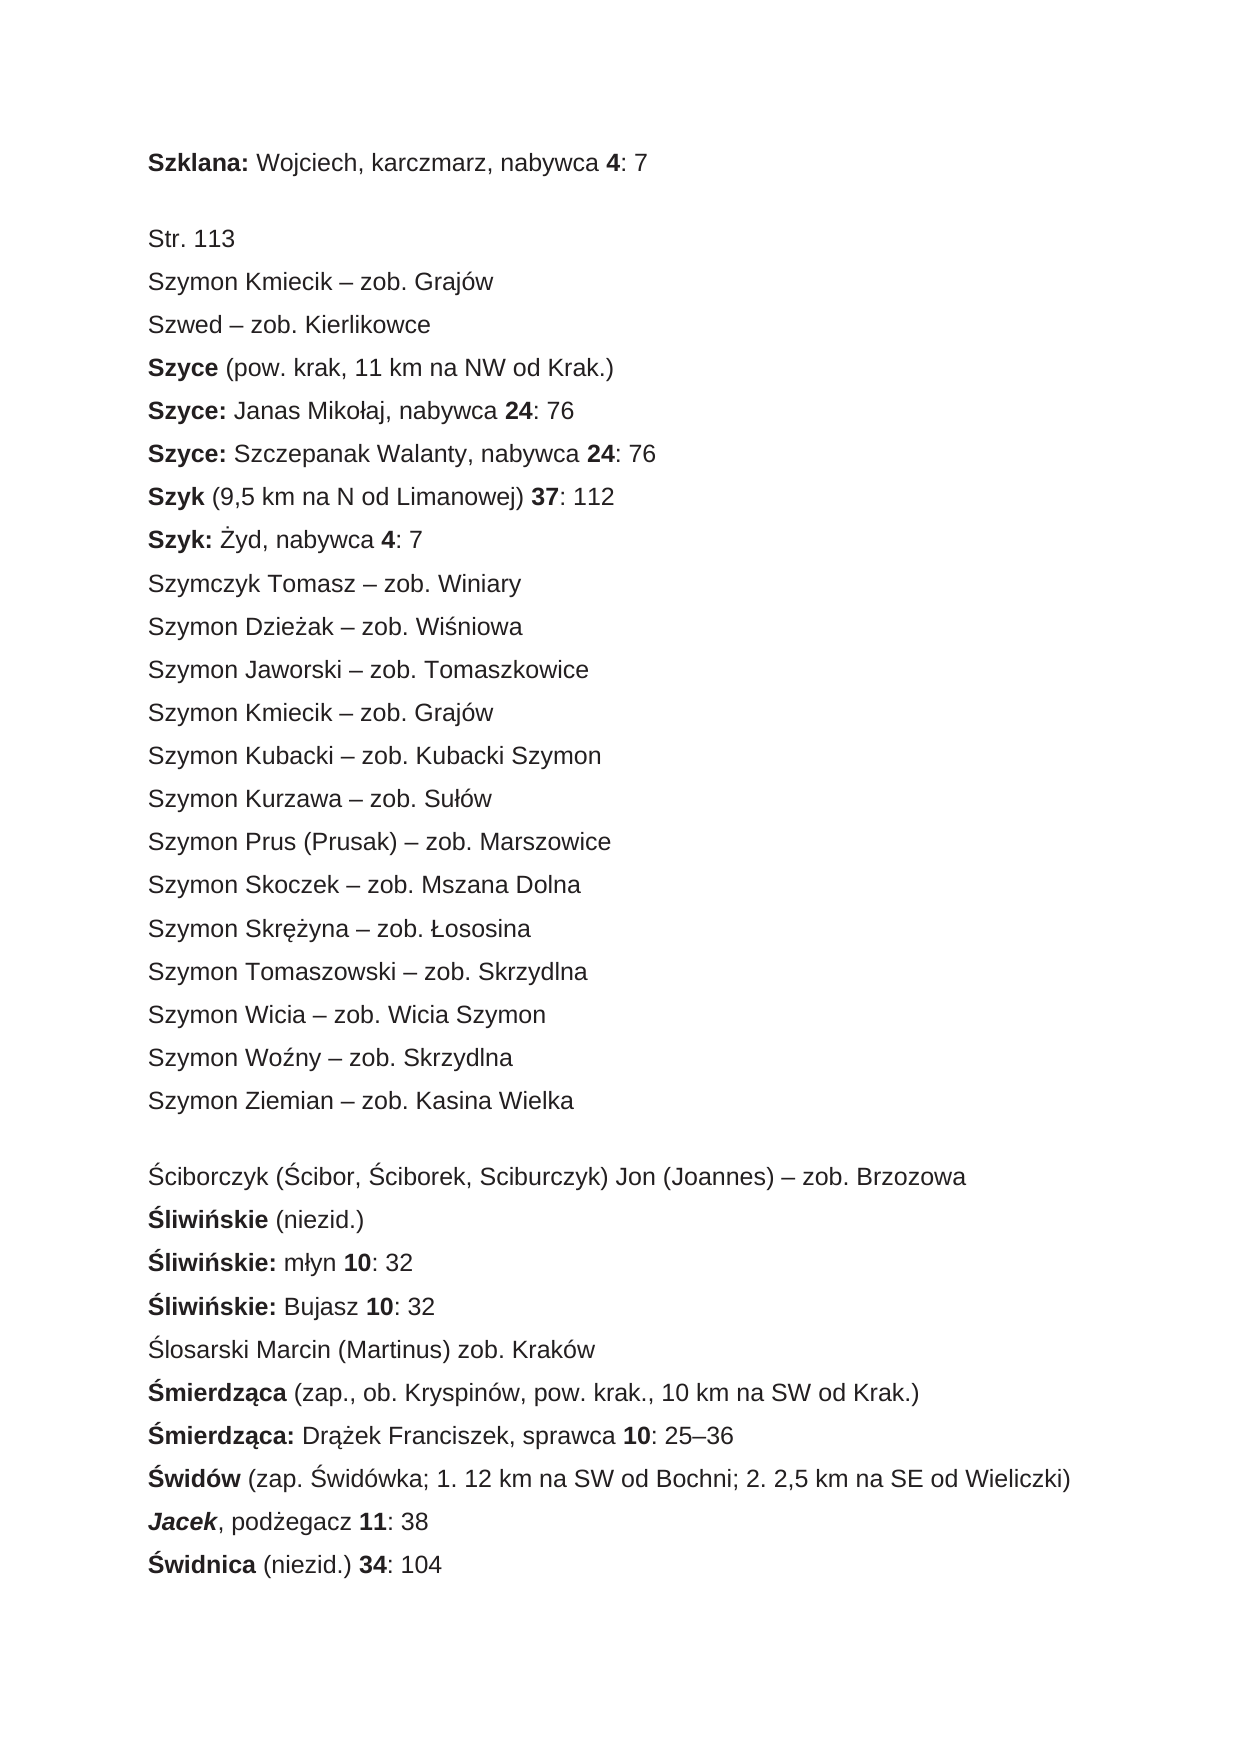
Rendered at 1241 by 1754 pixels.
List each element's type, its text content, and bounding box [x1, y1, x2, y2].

text Szymon Kmiecik – zob. Grajów [148, 267, 1093, 296]
text Śmierdząca: Drążek Franciszek, sprawca 10: 25–36 [148, 1421, 1093, 1450]
text Szymon Dzieżak – zob. Wiśniowa [148, 612, 1093, 641]
text Szyk (9,5 km na N od Limanowej) 37: 112 [148, 482, 1093, 511]
text Szymon Jaworski – zob. Tomaszkowice [148, 655, 1093, 684]
text Ślosarski Marcin (Martinus) zob. Kraków [148, 1335, 1093, 1363]
text Szyce: Szczepanak Walanty, nabywca 24: 76 [148, 439, 1093, 468]
text Szymon Wicia – zob. Wicia Szymon [148, 1000, 1093, 1029]
text Świdów (zap. Świdówka; 1. 12 km na SW od Bochni; 2. 2,5 km na SE od Wieliczki) [148, 1464, 1093, 1493]
text Świdnica (niezid.) 34: 104 [148, 1550, 1093, 1579]
text Szymon Skrężyna – zob. Łososina [148, 914, 1093, 942]
text Szklana: Wojciech, karczmarz, nabywca 4: 7 [148, 148, 1093, 176]
text Szymon Kmiecik – zob. Grajów [148, 698, 1093, 727]
text Str. 113 [148, 224, 1093, 252]
text Szymon Ziemian – zob. Kasina Wielka [148, 1086, 1093, 1115]
text Szymon Kubacki – zob. Kubacki Szymon [148, 741, 1093, 770]
text Szyce (pow. krak, 11 km na NW od Krak.) [148, 353, 1093, 382]
text Szyk: Żyd, nabywca 4: 7 [148, 526, 1093, 554]
text Śmierdząca (zap., ob. Kryspinów, pow. krak., 10 km na SW od Krak.) [148, 1378, 1093, 1407]
text Śliwińskie (niezid.) [148, 1205, 1093, 1234]
text Śliwińskie: młyn 10: 32 [148, 1248, 1093, 1277]
text Śliwińskie: Bujasz 10: 32 [148, 1292, 1093, 1320]
text Szwed – zob. Kierlikowce [148, 310, 1093, 339]
text Ściborczyk (Ścibor, Ściborek, Sciburczyk) Jon (Joannes) – zob. Brzozowa [148, 1162, 1093, 1191]
text Szyce: Janas Mikołaj, nabywca 24: 76 [148, 396, 1093, 425]
text Szymon Skoczek – zob. Mszana Dolna [148, 871, 1093, 899]
text Szymczyk Tomasz – zob. Winiary [148, 569, 1093, 597]
text Szymon Woźny – zob. Skrzydlna [148, 1043, 1093, 1072]
text Szymon Prus (Prusak) – zob. Marszowice [148, 827, 1093, 856]
text Szymon Tomaszowski – zob. Skrzydlna [148, 957, 1093, 986]
text Szymon Kurzawa – zob. Sułów [148, 784, 1093, 813]
text Jacek, podżegacz 11: 38 [148, 1507, 1093, 1536]
